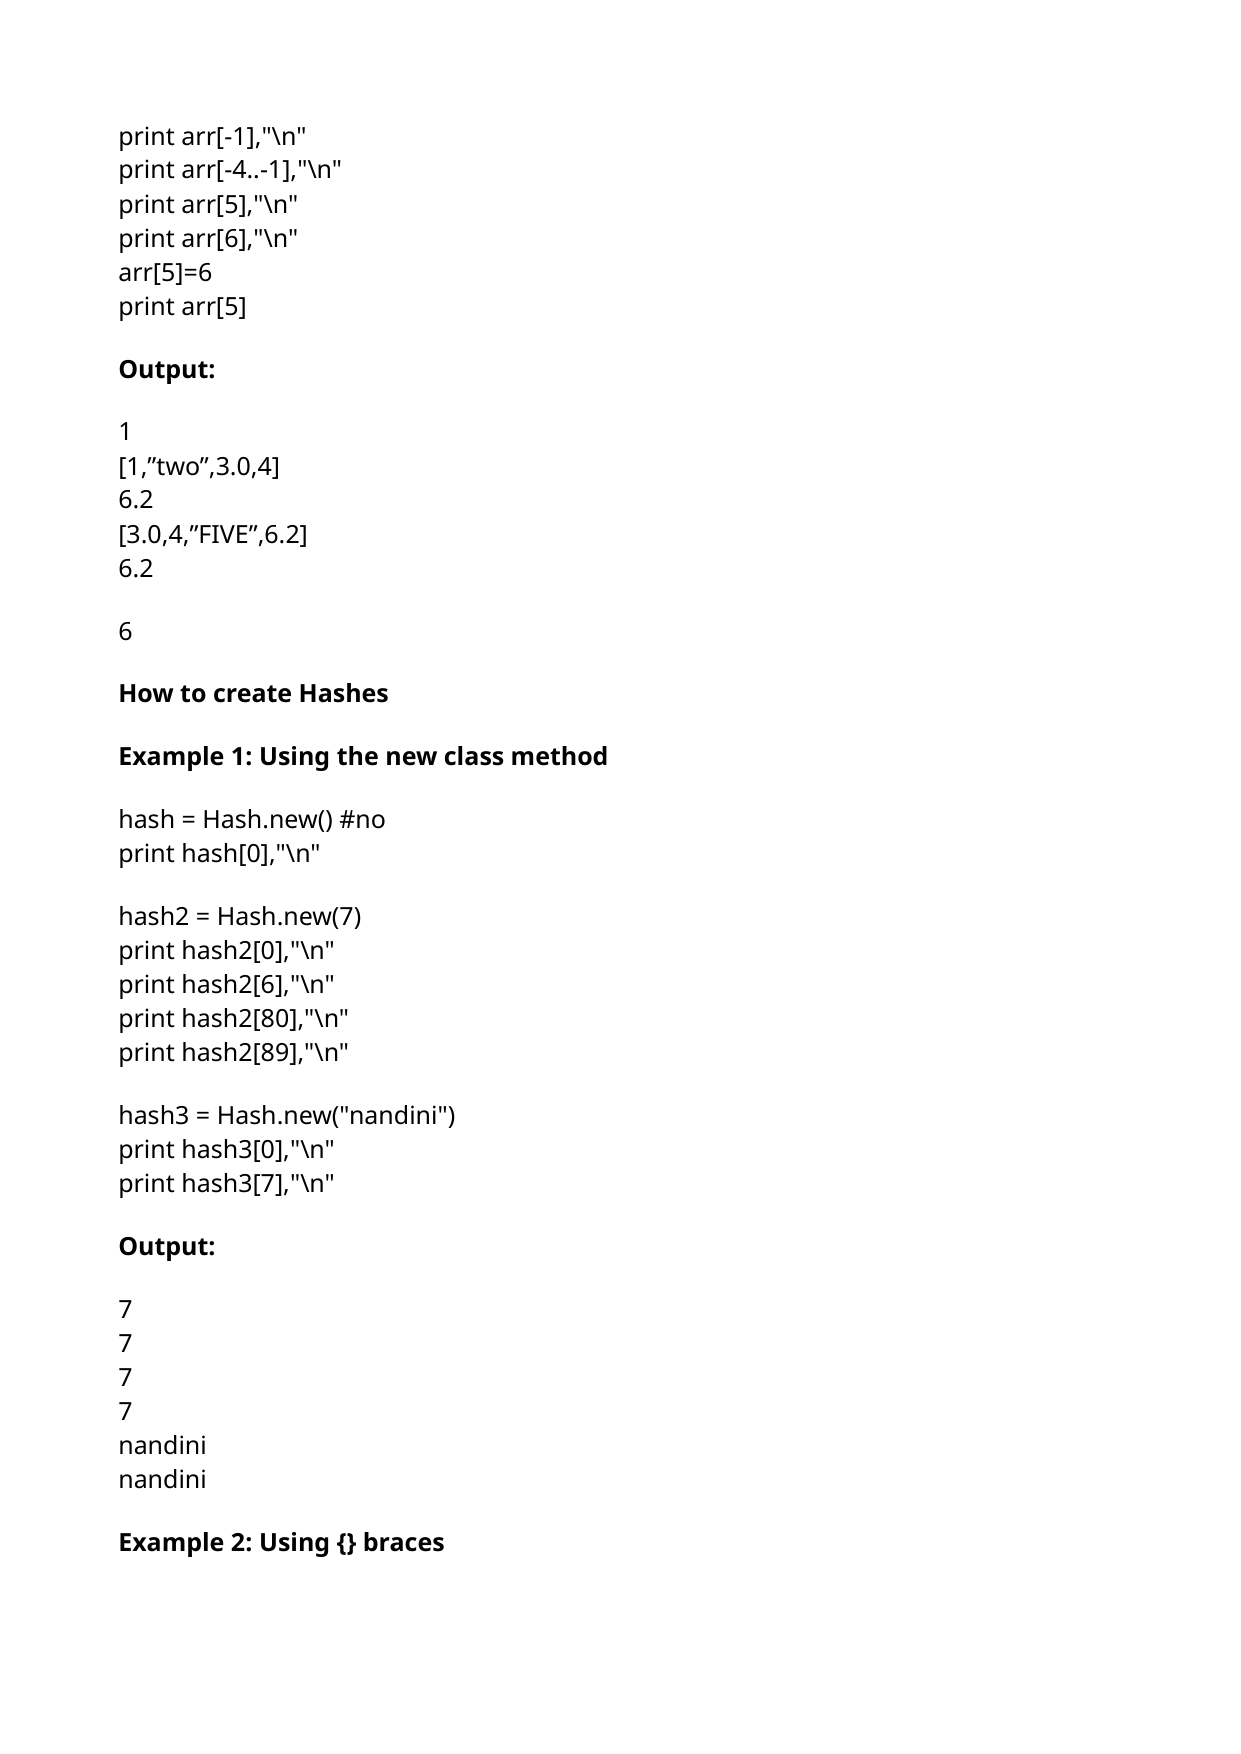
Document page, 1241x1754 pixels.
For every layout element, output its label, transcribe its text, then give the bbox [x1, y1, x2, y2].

text Example 2: Using {} braces [118, 1524, 1122, 1558]
text arr[5]=6 [118, 254, 1122, 288]
text print hash2[80],"\n" [118, 1001, 1122, 1035]
text nandini [118, 1427, 1122, 1462]
text 1 [118, 414, 1122, 448]
text 6.2 [118, 482, 1122, 516]
text [1,”two”,3.0,4] [118, 448, 1122, 482]
text Output: [118, 351, 1122, 385]
text [3.0,4,”FIVE”,6.2] [118, 516, 1122, 550]
text hash3 = Hash.new("nandini") [118, 1097, 1122, 1132]
text print arr[6],"\n" [118, 220, 1122, 254]
text print arr[5],"\n" [118, 186, 1122, 220]
text print hash2[6],"\n" [118, 967, 1122, 1001]
text Output: [118, 1228, 1122, 1262]
text hash2 = Hash.new(7) [118, 898, 1122, 932]
text hash = Hash.new() #no [118, 802, 1122, 836]
text 7 [118, 1359, 1122, 1393]
text 7 [118, 1393, 1122, 1427]
text print arr[5] [118, 288, 1122, 322]
text print hash2[89],"\n" [118, 1035, 1122, 1069]
text print hash[0],"\n" [118, 836, 1122, 870]
text print arr[-4..-1],"\n" [118, 152, 1122, 186]
text print arr[-1],"\n" [118, 118, 1122, 152]
text 6 [118, 613, 1122, 647]
text How to create Hashes [118, 676, 1122, 710]
text 7 [118, 1291, 1122, 1325]
text 6.2 [118, 550, 1122, 584]
text print hash2[0],"\n" [118, 932, 1122, 967]
text Example 1: Using the new class method [118, 739, 1122, 773]
text print hash3[7],"\n" [118, 1166, 1122, 1200]
text print hash3[0],"\n" [118, 1132, 1122, 1166]
text 7 [118, 1325, 1122, 1359]
text nandini [118, 1462, 1122, 1496]
